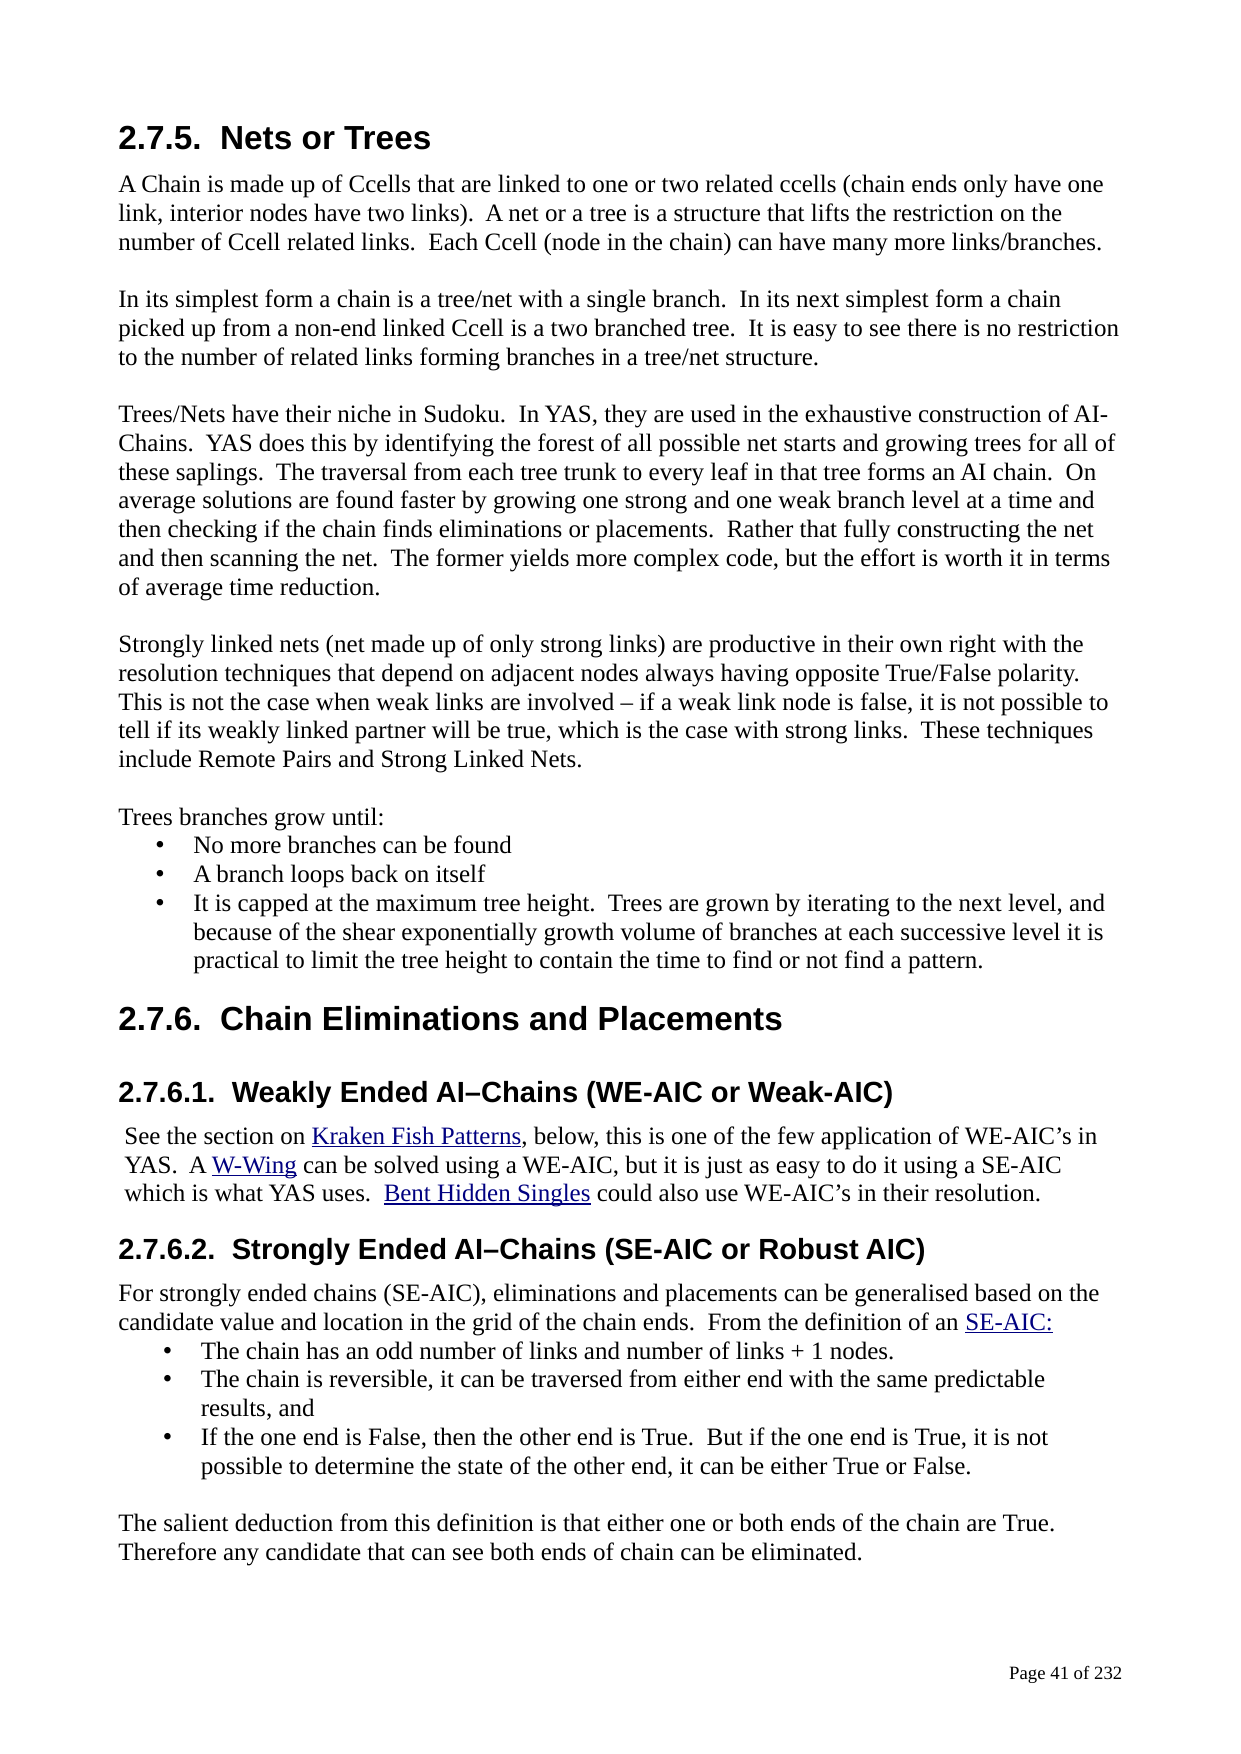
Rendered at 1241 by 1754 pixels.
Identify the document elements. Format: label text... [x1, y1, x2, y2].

subtitle Chain Eliminations and Placements [118, 999, 1122, 1037]
subtitle Weakly Ended AI–Chains (WE-AIC or Weak-AIC) [118, 1075, 1122, 1108]
text In its simplest form a chain is a tree/net with a single branch. In its next simplest form a chain picked up from a non-end linked Ccell is a two branched tree. It is easy to see there is no restriction to the number of related links forming branches in a tree/net structure. [118, 284, 1122, 370]
list No more branches can be found [156, 830, 1122, 859]
list It is capped at the maximum tree height. Trees are grown by iterating to the next level, and because of the shear exponentially growth volume of branches at each successive level it is practical to limit the tree height to contain the time to find or not find a pattern. [156, 888, 1122, 974]
subtitle Strongly Ended AI–Chains (SE-AIC or Robust AIC) [118, 1232, 1122, 1266]
list The chain is reversible, it can be traversed from either end with the same predictable results, and [163, 1364, 1122, 1422]
text The salient deduction from this definition is that either one or both ends of the chain are True. Therefore any candidate that can see both ends of chain can be eliminated. [118, 1508, 1122, 1566]
text For strongly ended chains (SE-AIC), eliminations and placements can be generalised based on the candidate value and location in the grid of the chain ends. From the definition of an SE-AIC: [118, 1278, 1122, 1336]
list The chain has an odd number of links and number of links + 1 nodes. [163, 1336, 1122, 1364]
list A branch loops back on itself [156, 859, 1122, 888]
list If the one end is False, then the other end is True. But if the one end is True, it is not possible to determine the state of the other end, it can be either True or False. [163, 1422, 1122, 1479]
text Strongly linked nets (net made up of only strong links) are productive in their own right with the resolution techniques that depend on adjacent nodes always having opposite True/False polarity. This is not the case when weak links are involved – if a weak link node is false, it is not possible to tell if its weakly linked partner will be true, which is the case with strong links. These techniques include Remote Pairs and Strong Linked Nets. [118, 629, 1122, 773]
text Trees/Nets have their niche in Sudoku. In YAS, they are used in the exhaustive construction of AI-Chains. YAS does this by identifying the forest of all possible net starts and growing trees for all of these saplings. The traversal from each tree trunk to every leaf in that tree forms an AI chain. On average solutions are found faster by growing one strong and one weak branch level at a time and then checking if the chain finds eliminations or placements. Rather that fully constructing the net and then scanning the net. The former yields more complex code, but the effort is worth it in terms of average time reduction. [118, 399, 1122, 600]
text Trees branches grow until: [118, 802, 1122, 830]
subtitle Nets or Trees [118, 118, 1122, 157]
text A Chain is made up of Ccells that are linked to one or two related ccells (chain ends only have one link, interior nodes have two links). A net or a tree is a structure that lifts the restriction on the number of Ccell related links. Each Ccell (node in the chain) can have many more links/branches. [118, 169, 1122, 255]
text See the section on Kraken Fish Patterns, below, this is one of the few application of WE-AIC’s in YAS. A W-Wing can be solved using a WE-AIC, but it is just as easy to do it using a SE-AIC which is what YAS uses. Bent Hidden Singles could also use WE-AIC’s in their resolution. [124, 1121, 1122, 1207]
